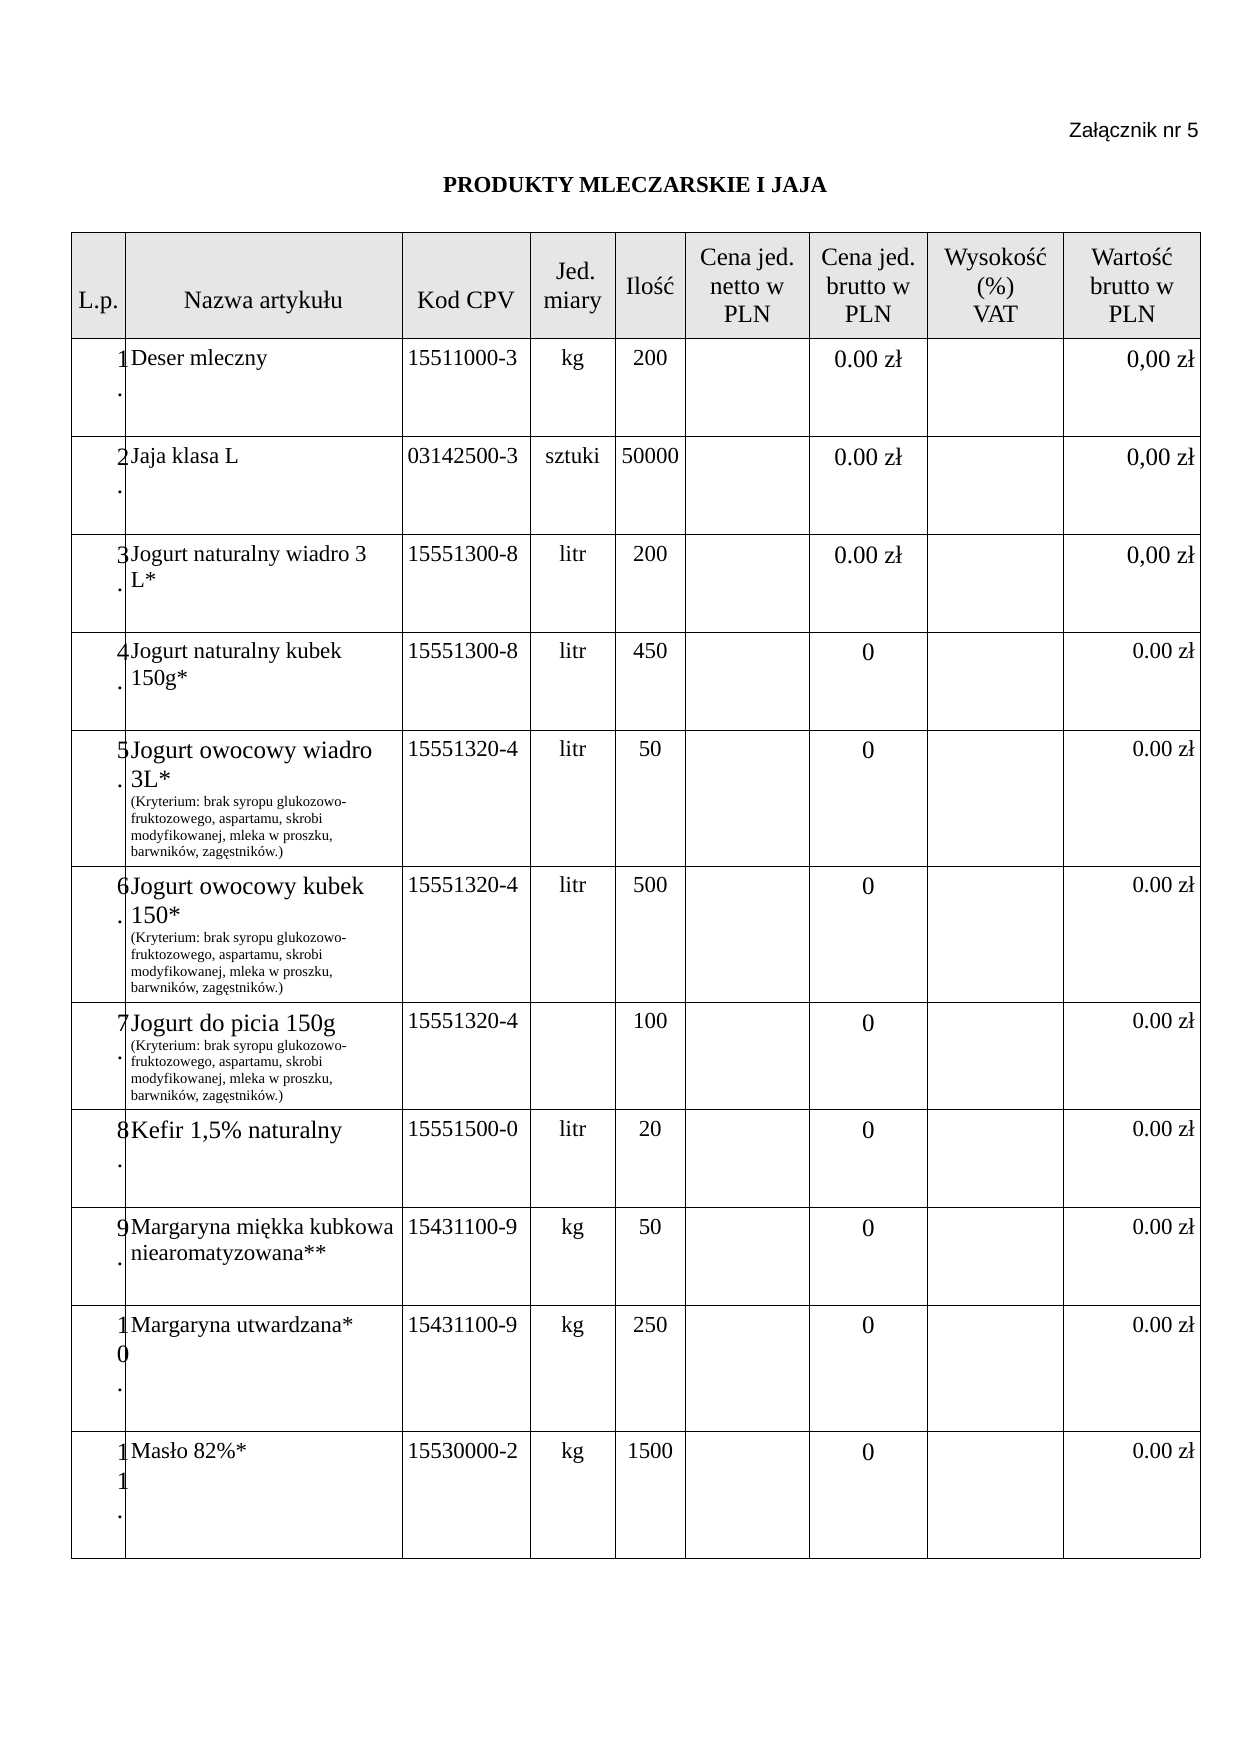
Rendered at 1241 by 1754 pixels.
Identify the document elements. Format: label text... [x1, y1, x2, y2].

table_cell 0,00 zł [1064, 1110, 1200, 1207]
table_cell Kefir 1,5% naturalny [126, 1110, 402, 1207]
table_cell [72, 1306, 125, 1431]
table_cell 50000 [616, 437, 685, 534]
table_cell 15511000-3 [403, 339, 530, 436]
table_cell [928, 1208, 1063, 1305]
table_cell 15551300-8 [403, 535, 530, 632]
table_cell 0,00 zł [1064, 1003, 1200, 1109]
table_cell 250 [616, 1306, 685, 1431]
table_cell Masło 82%* [126, 1432, 402, 1558]
table_cell kg [531, 1432, 615, 1558]
table_cell 0,00 zł [1064, 633, 1200, 729]
table_cell 0,00 zł [1064, 339, 1200, 436]
table_cell kg [531, 1306, 615, 1431]
table_header Jed. miary [531, 233, 615, 338]
table_cell [686, 1208, 809, 1305]
table_cell [686, 1306, 809, 1431]
table_cell [686, 867, 809, 1002]
table_cell [72, 1003, 125, 1109]
table_header Kod CPV [403, 233, 530, 338]
table_cell [686, 731, 809, 866]
table_cell Jogurt do picia 150g (Kryterium: brak syropu glukozowo-fruktozowego, aspartamu, skrobi modyfikowanej, mleka w proszku, barwników, zagęstników.) [126, 1003, 402, 1109]
table_cell [686, 633, 809, 729]
table_cell [119, 879, 125, 893]
table_cell 15551320-4 [403, 867, 530, 1002]
table_cell [928, 1306, 1063, 1431]
table_cell 0,00 zł [1064, 535, 1200, 632]
table_cell litr [531, 731, 615, 866]
table_cell kg [531, 339, 615, 436]
table_header Nazwa artykułu [126, 233, 402, 338]
table_cell 0,00 zł [1064, 1306, 1200, 1431]
table_cell 15551320-4 [403, 731, 530, 866]
table_cell [928, 1003, 1063, 1109]
table_cell 200 [616, 339, 685, 436]
table_cell Jaja klasa L [126, 437, 402, 534]
table_cell [686, 339, 809, 436]
table_cell 1500 [616, 1432, 685, 1558]
table_header Cena jed. netto w PLN [686, 233, 809, 338]
table_cell [72, 1208, 125, 1305]
table_cell 0,00 zł [1064, 731, 1200, 866]
table_cell 200 [616, 535, 685, 632]
table_cell 100 [616, 1003, 685, 1109]
table_cell [72, 1110, 125, 1207]
table_cell 50 [616, 731, 685, 866]
table_cell [928, 1110, 1063, 1207]
table_cell litr [531, 633, 615, 729]
table_cell [928, 535, 1063, 632]
table_cell 20 [616, 1110, 685, 1207]
table_header Ilość [616, 233, 685, 338]
table_cell [928, 867, 1063, 1002]
table_cell 15551320-4 [403, 1003, 530, 1109]
table_cell Margaryna utwardzana* [126, 1306, 402, 1431]
table_cell [119, 1221, 125, 1228]
table_cell 15431100-9 [403, 1306, 530, 1431]
table_cell Jogurt owocowy kubek 150* (Kryterium: brak syropu glukozowo-fruktozowego, aspartamu, skrobi modyfikowanej, mleka w proszku, barwników, zagęstników.) [126, 867, 402, 1002]
table_cell [686, 1003, 809, 1109]
table_cell [72, 633, 125, 729]
table_cell [686, 1110, 809, 1207]
table_cell [72, 535, 125, 632]
table_header Wysokość (%) VAT [928, 233, 1063, 338]
table_cell 15431100-9 [403, 1208, 530, 1305]
table_cell [928, 339, 1063, 436]
table_cell [928, 731, 1063, 866]
table_cell 0 [810, 1110, 927, 1207]
table_cell Jogurt owocowy wiadro 3L* (Kryterium: brak syropu glukozowo-fruktozowego, aspartamu, skrobi modyfikowanej, mleka w proszku, barwników, zagęstników.) [126, 731, 402, 866]
table_cell 0 [810, 1208, 927, 1305]
table_cell [72, 437, 125, 534]
table_cell [928, 633, 1063, 729]
table_cell [72, 731, 125, 866]
table_cell 0 [810, 1306, 927, 1431]
table_cell sztuki [531, 437, 615, 534]
table_cell [119, 1130, 125, 1137]
table_cell 0 [810, 1003, 927, 1109]
table_cell 450 [616, 633, 685, 729]
table_cell 50 [616, 1208, 685, 1305]
table_cell litr [531, 1110, 615, 1207]
table_cell 0,00 zł [1064, 437, 1200, 534]
table_cell 0 [810, 1432, 927, 1558]
table_cell litr [531, 867, 615, 1002]
table_cell 15551500-0 [403, 1110, 530, 1207]
table_cell 15551300-8 [403, 633, 530, 729]
table_cell 03142500-3 [403, 437, 530, 534]
table_cell 500 [616, 867, 685, 1002]
table_cell litr [531, 535, 615, 632]
table_cell [72, 339, 125, 436]
table_cell 0 [810, 633, 927, 729]
table_cell 0 [810, 731, 927, 866]
table_cell Margaryna miękka kubkowa niearomatyzowana** [126, 1208, 402, 1305]
table_cell Jogurt naturalny wiadro 3 L* [126, 535, 402, 632]
table_cell 0,00 zł [1064, 867, 1200, 1002]
text PRODUKTY MLECZARSKIE I JAJA [71, 172, 1198, 198]
table_cell [686, 535, 809, 632]
table_header Wartość brutto w PLN [1064, 233, 1200, 338]
table_cell kg [531, 1208, 615, 1305]
table_cell [928, 1432, 1063, 1558]
table_cell [72, 1432, 125, 1558]
table_cell 0,00 zł [1064, 1432, 1200, 1558]
table_cell [531, 1003, 615, 1109]
table_cell [686, 1432, 809, 1558]
table_cell 0,00 zł [810, 339, 927, 436]
table_cell 15530000-2 [403, 1432, 530, 1558]
table_cell 0,00 zł [1064, 1208, 1200, 1305]
table_cell [928, 437, 1063, 534]
table_cell Jogurt naturalny kubek 150g* [126, 633, 402, 729]
table_cell Deser mleczny [126, 339, 402, 436]
table_cell 0 [810, 867, 927, 1002]
table_cell [686, 437, 809, 534]
table_header L.p. [72, 233, 125, 338]
table_cell [72, 867, 125, 1002]
table_cell 0,00 zł [810, 437, 927, 534]
table_cell 0,00 zł [810, 535, 927, 632]
table_header Cena jed. brutto w PLN [810, 233, 927, 338]
